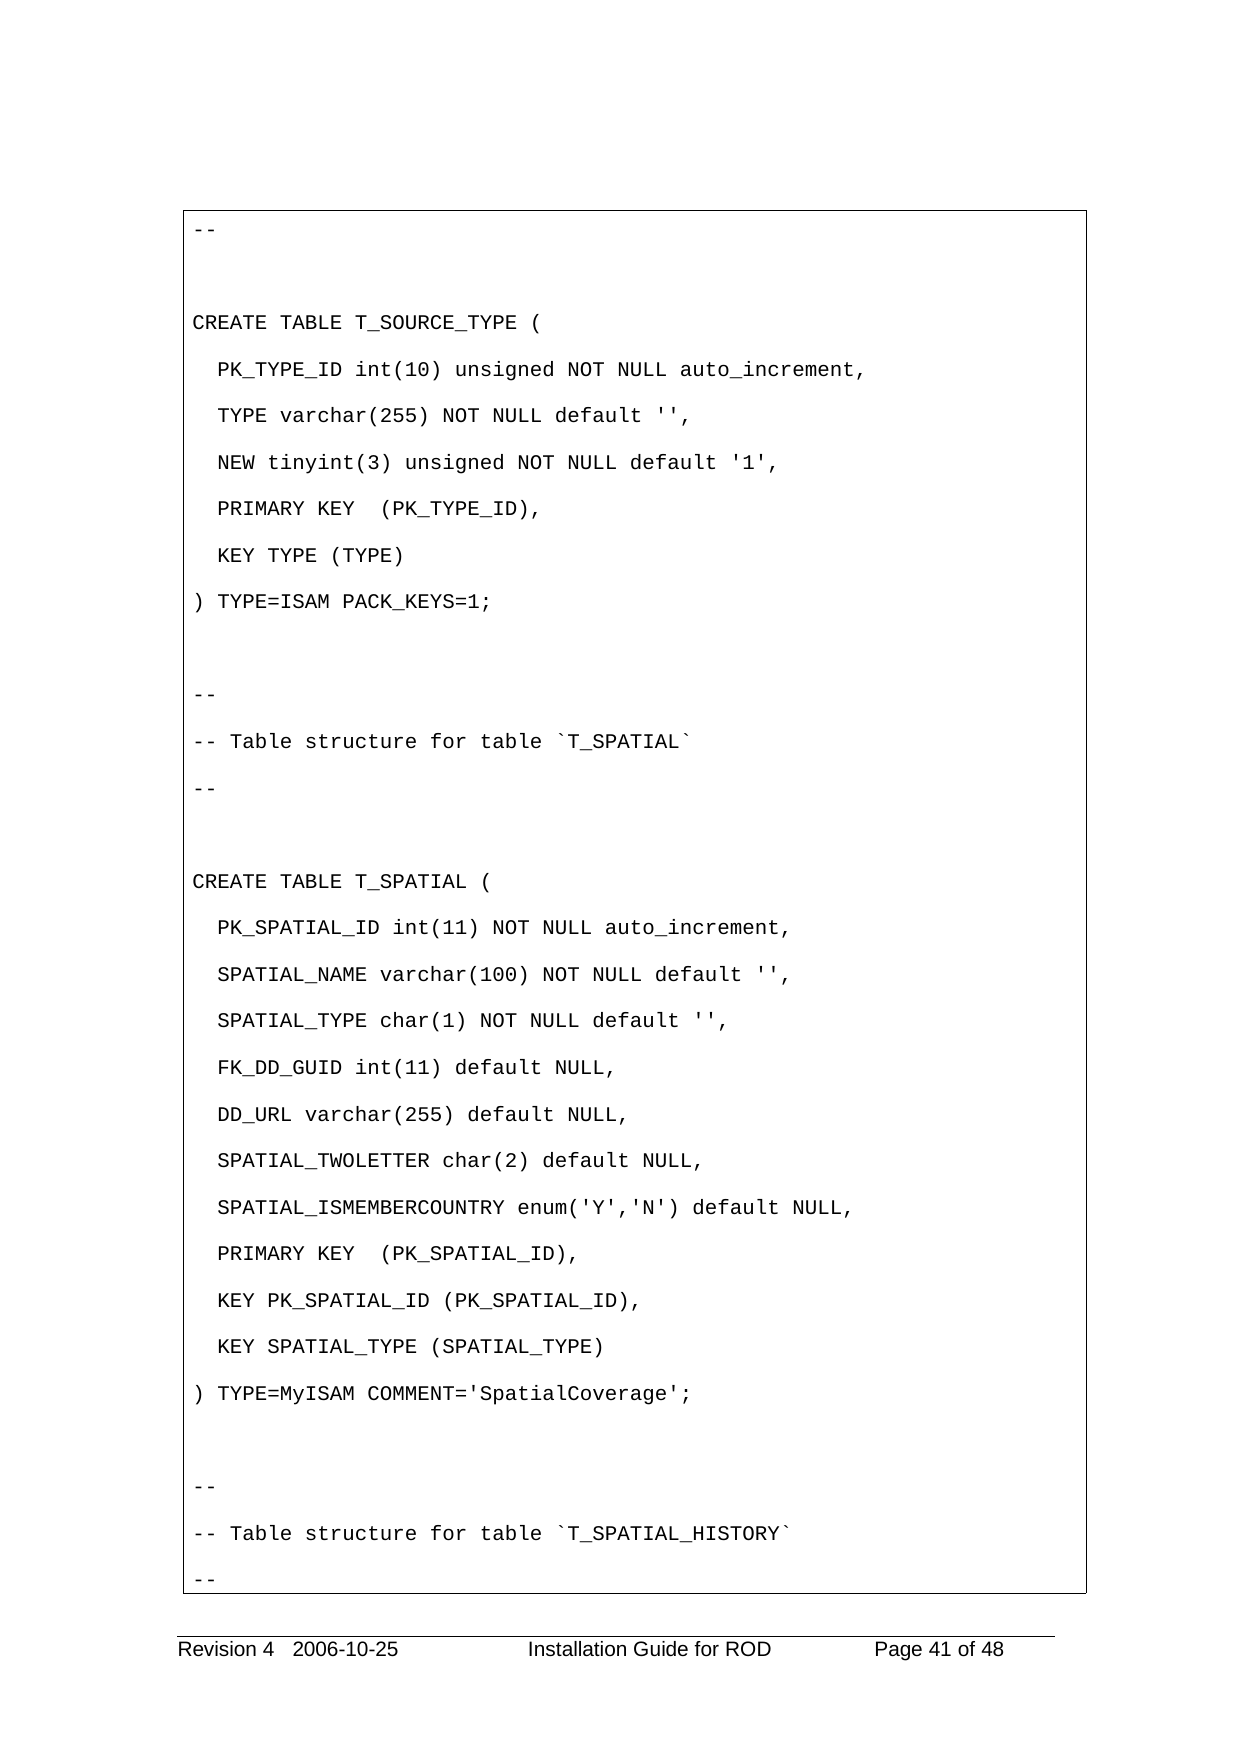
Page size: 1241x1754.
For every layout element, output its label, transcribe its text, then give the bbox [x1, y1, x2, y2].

text -- Table structure for table `T_SPATIAL_HISTORY` [184, 1514, 1086, 1546]
text SPATIAL_TYPE char(1) NOT NULL default '', [184, 1002, 1086, 1034]
text CREATE TABLE T_SPATIAL ( [184, 862, 1086, 894]
text SPATIAL_TWOLETTER char(2) default NULL, [184, 1142, 1086, 1173]
text PK_SPATIAL_ID int(11) NOT NULL auto_increment, [184, 909, 1086, 941]
text SPATIAL_NAME varchar(100) NOT NULL default '', [184, 955, 1086, 987]
text ) TYPE=MyISAM COMMENT='SpatialCoverage'; [184, 1374, 1086, 1406]
text -- [184, 769, 1086, 801]
text TYPE varchar(255) NOT NULL default '', [184, 397, 1086, 428]
text PRIMARY KEY (PK_SPATIAL_ID), [184, 1235, 1086, 1267]
text -- [184, 1561, 1086, 1593]
text -- [184, 1467, 1086, 1499]
text NEW tinyint(3) unsigned NOT NULL default '1', [184, 443, 1086, 475]
text KEY SPATIAL_TYPE (SPATIAL_TYPE) [184, 1328, 1086, 1360]
text SPATIAL_ISMEMBERCOUNTRY enum('Y','N') default NULL, [184, 1188, 1086, 1220]
text ) TYPE=ISAM PACK_KEYS=1; [184, 583, 1086, 615]
text -- [184, 211, 1086, 242]
text PRIMARY KEY (PK_TYPE_ID), [184, 490, 1086, 522]
text -- Table structure for table `T_SPATIAL` [184, 722, 1086, 754]
text PK_TYPE_ID int(10) unsigned NOT NULL auto_increment, [184, 350, 1086, 382]
text -- [184, 676, 1086, 708]
text CREATE TABLE T_SOURCE_TYPE ( [184, 303, 1086, 335]
text FK_DD_GUID int(11) default NULL, [184, 1048, 1086, 1080]
text KEY PK_SPATIAL_ID (PK_SPATIAL_ID), [184, 1281, 1086, 1313]
text KEY TYPE (TYPE) [184, 536, 1086, 568]
text DD_URL varchar(255) default NULL, [184, 1095, 1086, 1127]
